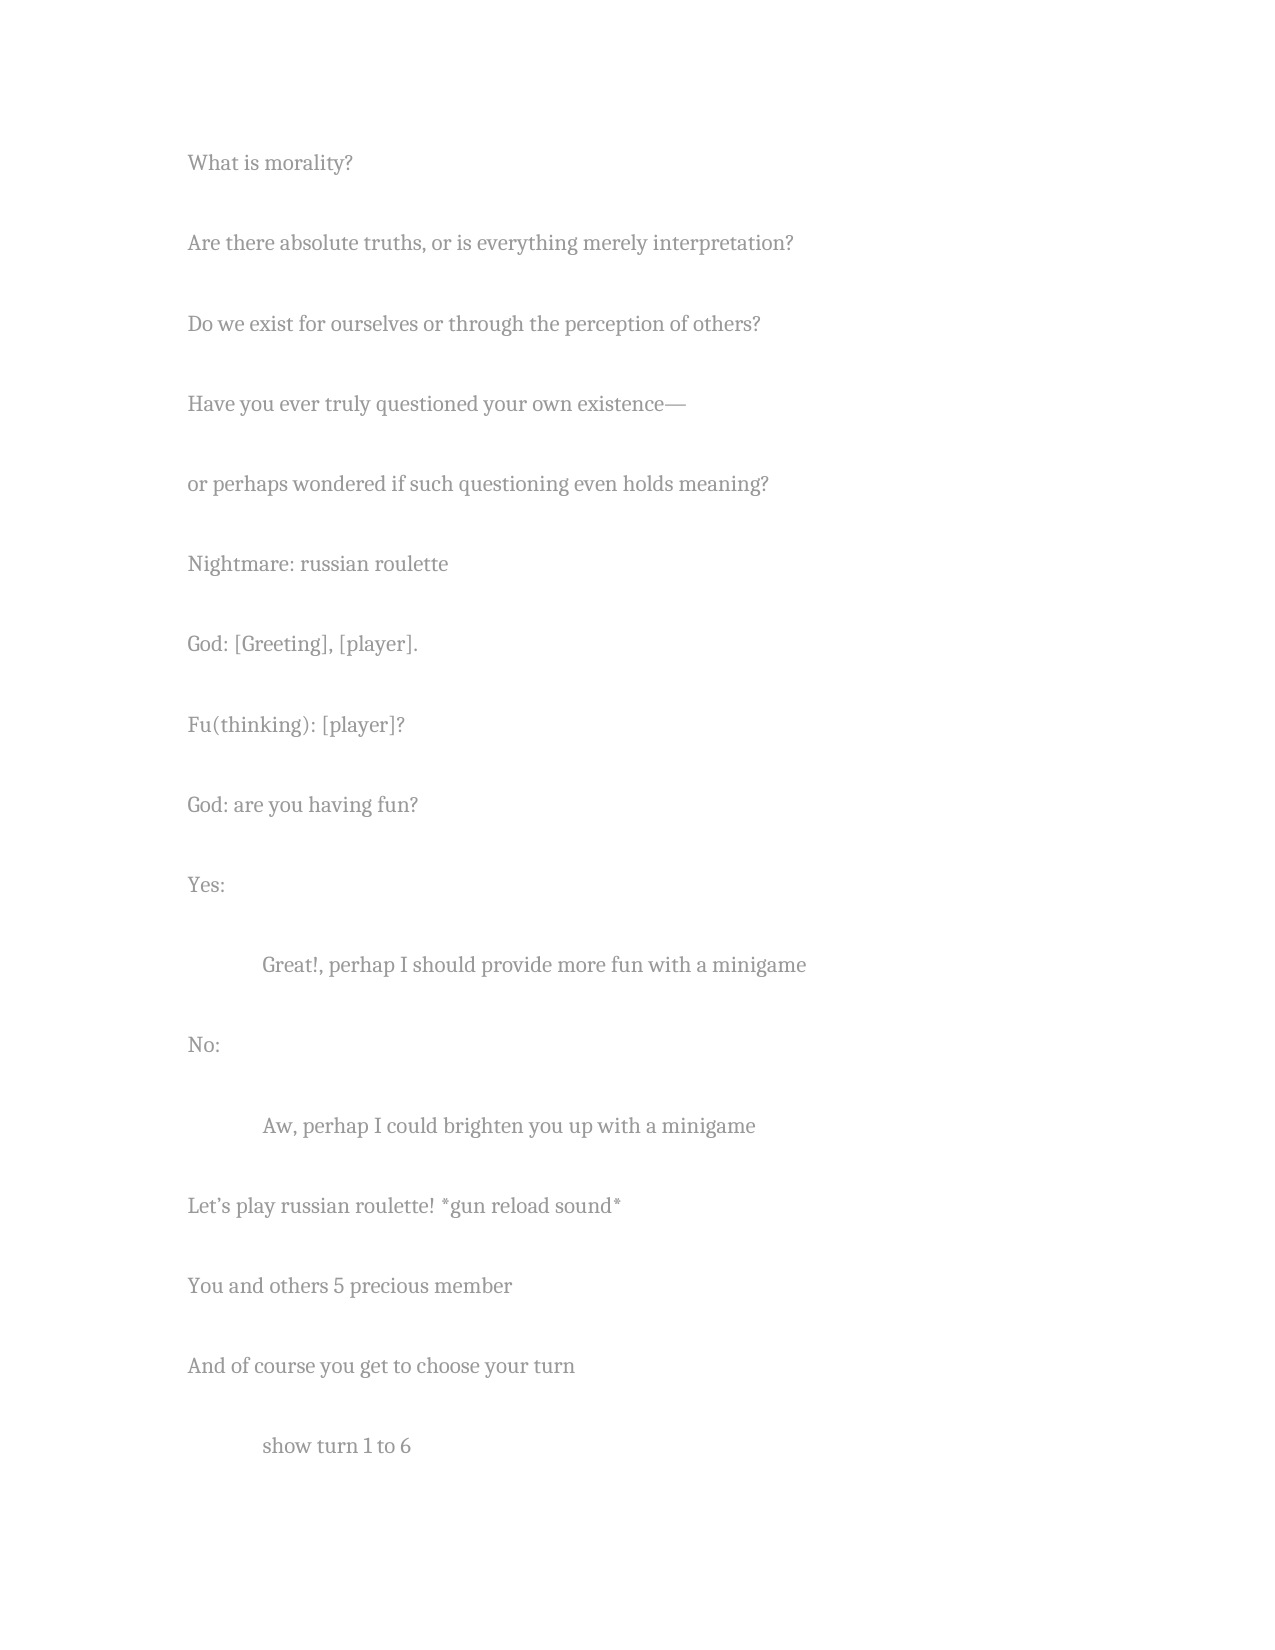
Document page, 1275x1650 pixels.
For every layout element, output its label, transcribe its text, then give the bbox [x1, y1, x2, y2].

text What is morality? [187, 150, 1087, 176]
text You and others 5 precious member [187, 1273, 1087, 1299]
text Aw, perhap I could brighten you up with a minigame [187, 1112, 1087, 1139]
text God: [Greeting], [player]. [187, 631, 1087, 658]
text Are there absolute truths, or is everything merely interpretation? [187, 230, 1087, 257]
text And of course you get to choose your turn [187, 1353, 1087, 1379]
text Do we exist for ourselves or through the perception of others? [187, 310, 1087, 337]
text Let’s play russian roulette! *gun reload sound* [187, 1193, 1087, 1219]
text Have you ever truly questioned your own existence— [187, 391, 1087, 417]
text show turn 1 to 6 [187, 1433, 1087, 1460]
text or perhaps wondered if such questioning even holds meaning? [187, 471, 1087, 497]
text Yes: [187, 872, 1087, 898]
text No: [187, 1032, 1087, 1059]
text God: are you having fun? [187, 792, 1087, 818]
text Great!, perhap I should provide more fun with a minigame [187, 952, 1087, 978]
text Fu(thinking): [player]? [187, 711, 1087, 738]
text Nightmare: russian roulette [187, 551, 1087, 577]
